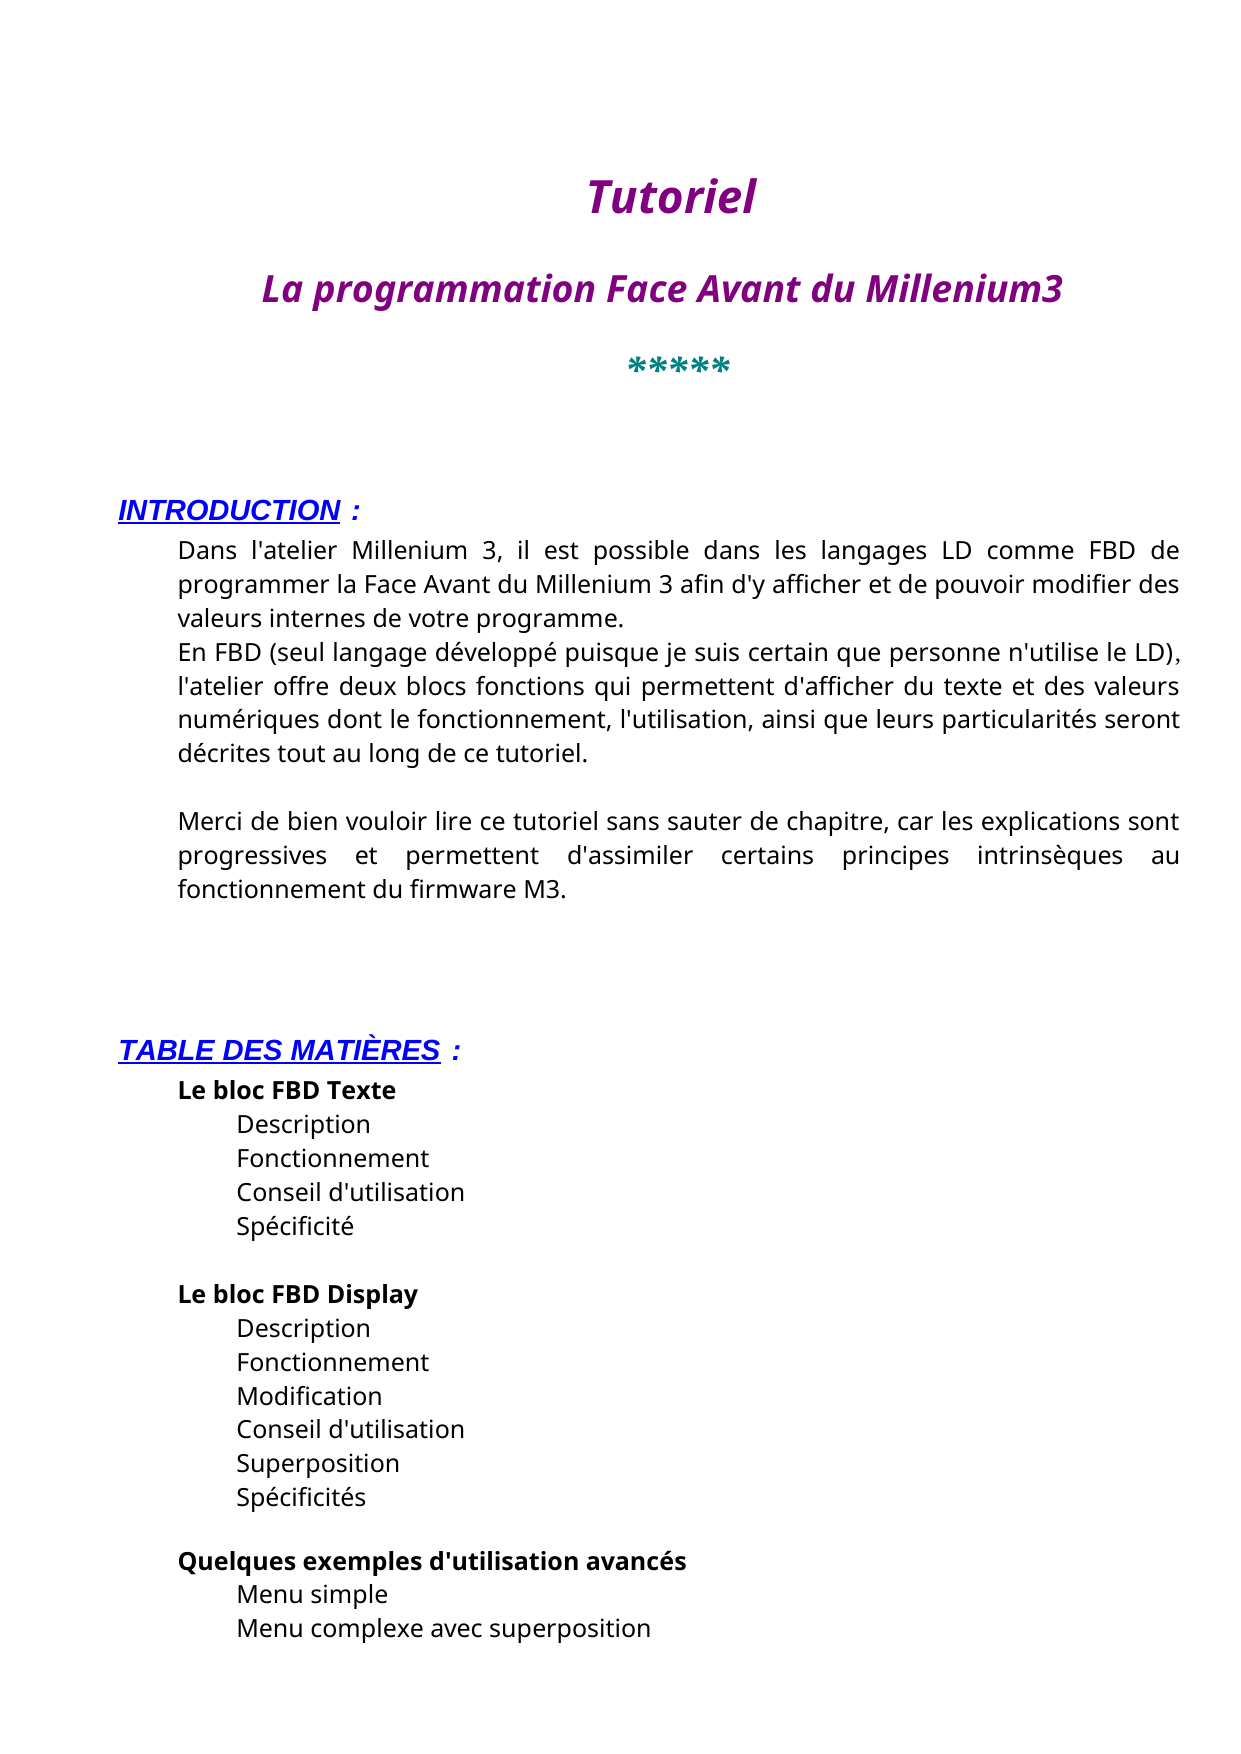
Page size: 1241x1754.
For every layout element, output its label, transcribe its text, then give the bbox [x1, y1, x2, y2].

text Fonctionnement [177, 1344, 1181, 1378]
text Fonctionnement [177, 1141, 1181, 1175]
text Spécificité [177, 1209, 1181, 1243]
text Le bloc FBD Texte [177, 1073, 1181, 1107]
text Description [177, 1107, 1181, 1141]
text Description [177, 1311, 1181, 1344]
text Menu complexe avec superposition [177, 1611, 1181, 1645]
text Merci de bien vouloir lire ce tutoriel sans sauter de chapitre, car les explications sont progressives et permettent d'assimiler certains principes intrinsèques au fonctionnement du firmware M3. [177, 804, 1181, 906]
text Quelques exemples d'utilisation avancés [177, 1543, 1181, 1577]
subtitle La programmation Face Avant du Millenium3 [177, 263, 1152, 314]
text Conseil d'utilisation [177, 1175, 1181, 1209]
subtitle Table des matiÈres : [118, 1033, 1181, 1067]
text Spécificités [177, 1480, 1181, 1514]
subtitle Introduction : [118, 493, 1181, 526]
text Conseil d'utilisation [177, 1412, 1181, 1446]
text Le bloc FBD Display [177, 1277, 1181, 1311]
text En FBD (seul langage développé puisque je suis certain que personne n'utilise le LD), l'atelier offre deux blocs fonctions qui permettent d'afficher du texte et des valeurs numériques dont le fonctionnement, l'utilisation, ainsi que leurs particularités seront décrites tout au long de ce tutoriel. [177, 634, 1181, 770]
text Superposition [177, 1446, 1181, 1480]
subtitle Tutoriel [177, 165, 1181, 227]
subtitle ***** [177, 345, 1181, 393]
text Dans l'atelier Millenium 3, il est possible dans les langages LD comme FBD de programmer la Face Avant du Millenium 3 afin d'y afficher et de pouvoir modifier des valeurs internes de votre programme. [177, 533, 1181, 634]
text Menu simple [177, 1577, 1181, 1611]
text Modification [177, 1378, 1181, 1412]
